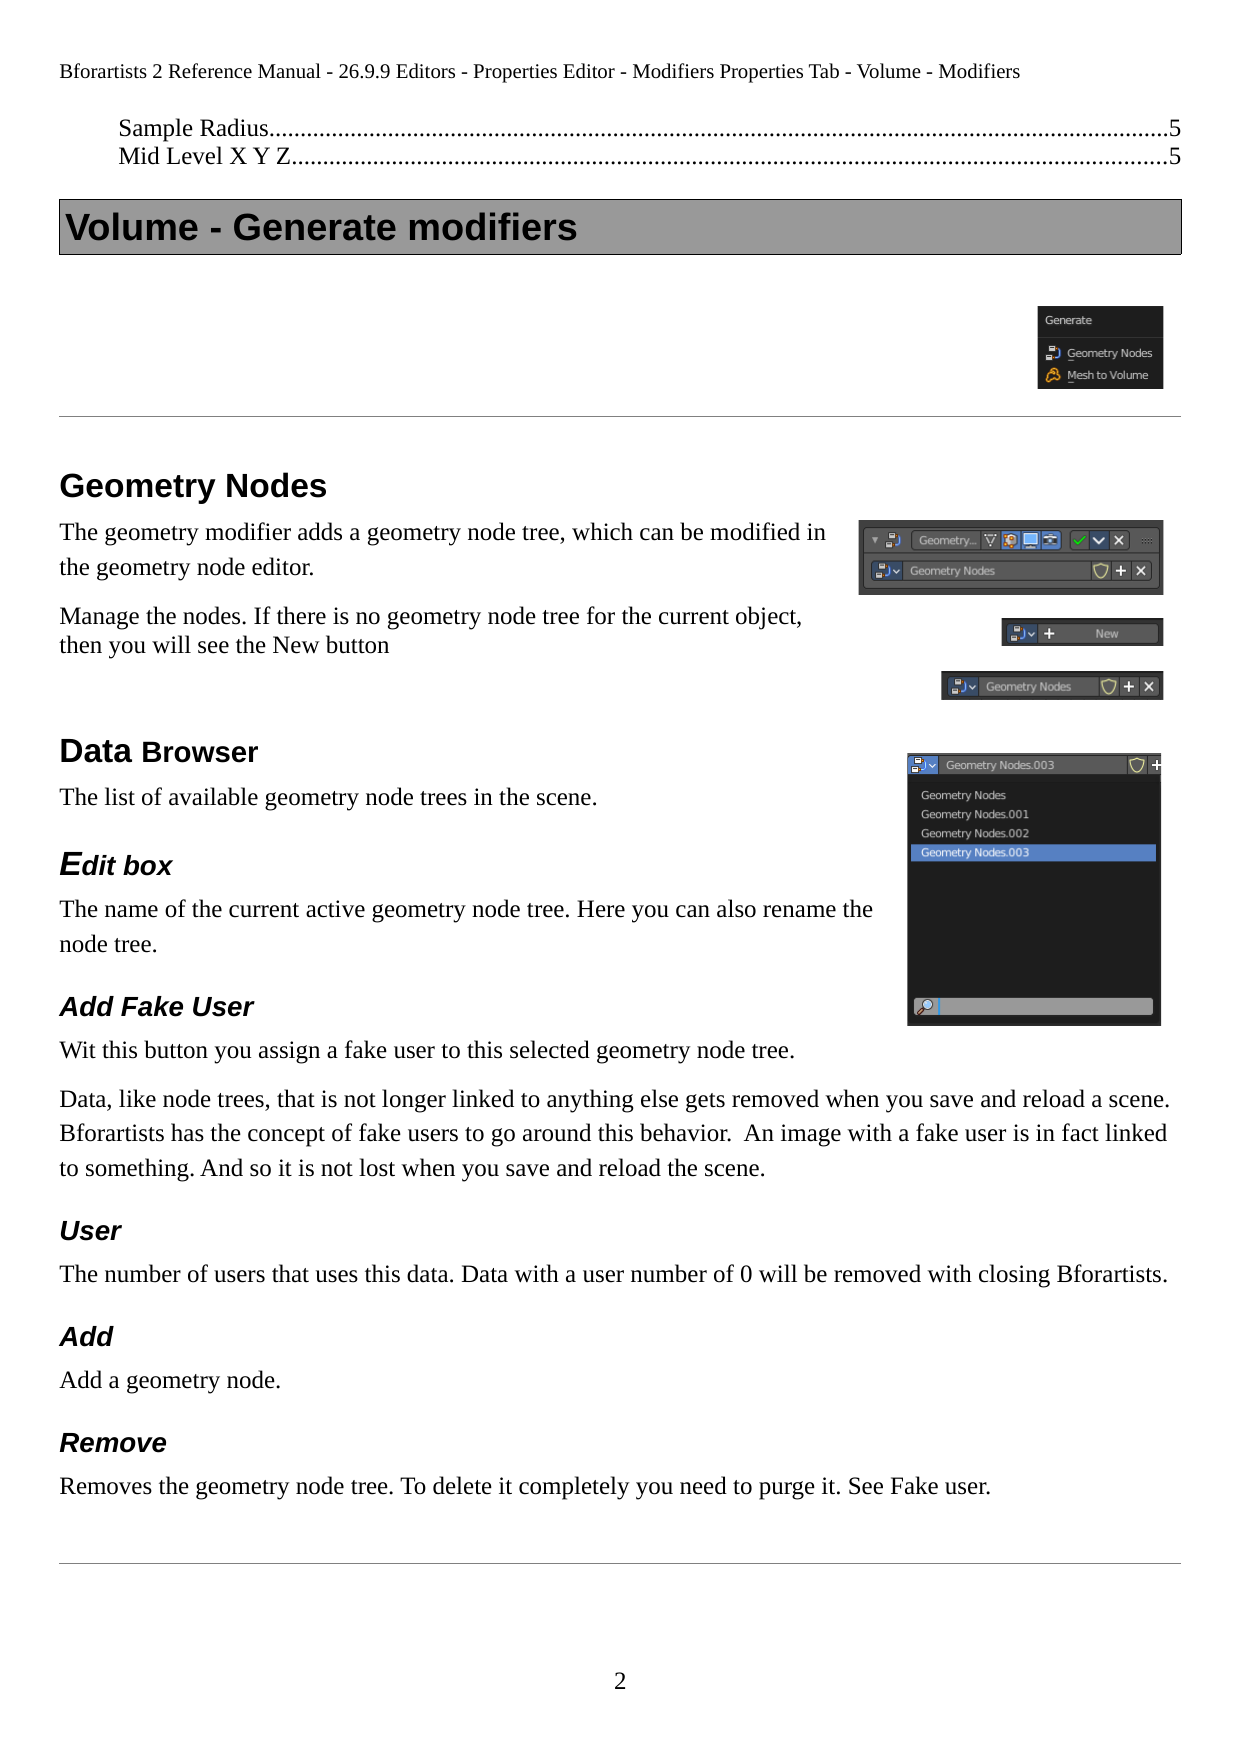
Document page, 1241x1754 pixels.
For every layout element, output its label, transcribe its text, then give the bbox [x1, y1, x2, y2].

text Add a geometry node. [59, 1365, 1181, 1393]
picture [1037, 306, 1164, 389]
subtitle [1162, 991, 1181, 1022]
text Sample Radius 5 [118, 113, 1181, 141]
text Mid Level X Y Z 5 [118, 141, 1181, 170]
text Removes the geometry node tree. To delete it completely you need to purge it. See Fake user. [59, 1471, 1181, 1499]
text The name of the current active geometry node tree. Here you can also rename the node tree. [59, 894, 907, 958]
picture [941, 671, 1164, 700]
table_header Volume - Generate modifiers [60, 200, 1181, 254]
subtitle Add [59, 1320, 1181, 1352]
text The geometry modifier adds a geometry node tree, which can be modified in the geometry node editor. [59, 517, 1181, 581]
subtitle Data Browser [59, 731, 1181, 769]
subtitle Geometry Nodes [59, 466, 1181, 505]
text Manage the nodes. If there is no geometry node tree for the current object, then you will see the New button [59, 601, 1181, 658]
picture [907, 753, 1162, 1026]
picture [858, 520, 1164, 595]
subtitle Add Fake User [59, 991, 907, 1022]
picture [1001, 618, 1164, 646]
subtitle [1162, 843, 1181, 882]
subtitle Edit box [59, 843, 907, 882]
text Data, like node trees, that is not longer linked to anything else gets removed when you save and reload a scene. Bforartists has the concept of fake users to go around this behavior. An image with a fake user is in fact linked to something. And so it is not lost when you save and reload the scene. [59, 1084, 1181, 1182]
subtitle Remove [59, 1426, 1181, 1458]
text The number of users that uses this data. Data with a user number of 0 will be removed with closing Bforartists. [59, 1259, 1181, 1288]
text The list of available geometry node trees in the scene. [59, 782, 907, 811]
subtitle User [59, 1214, 1181, 1246]
text Wit this button you assign a fake user to this selected geometry node tree. [59, 1035, 1181, 1064]
